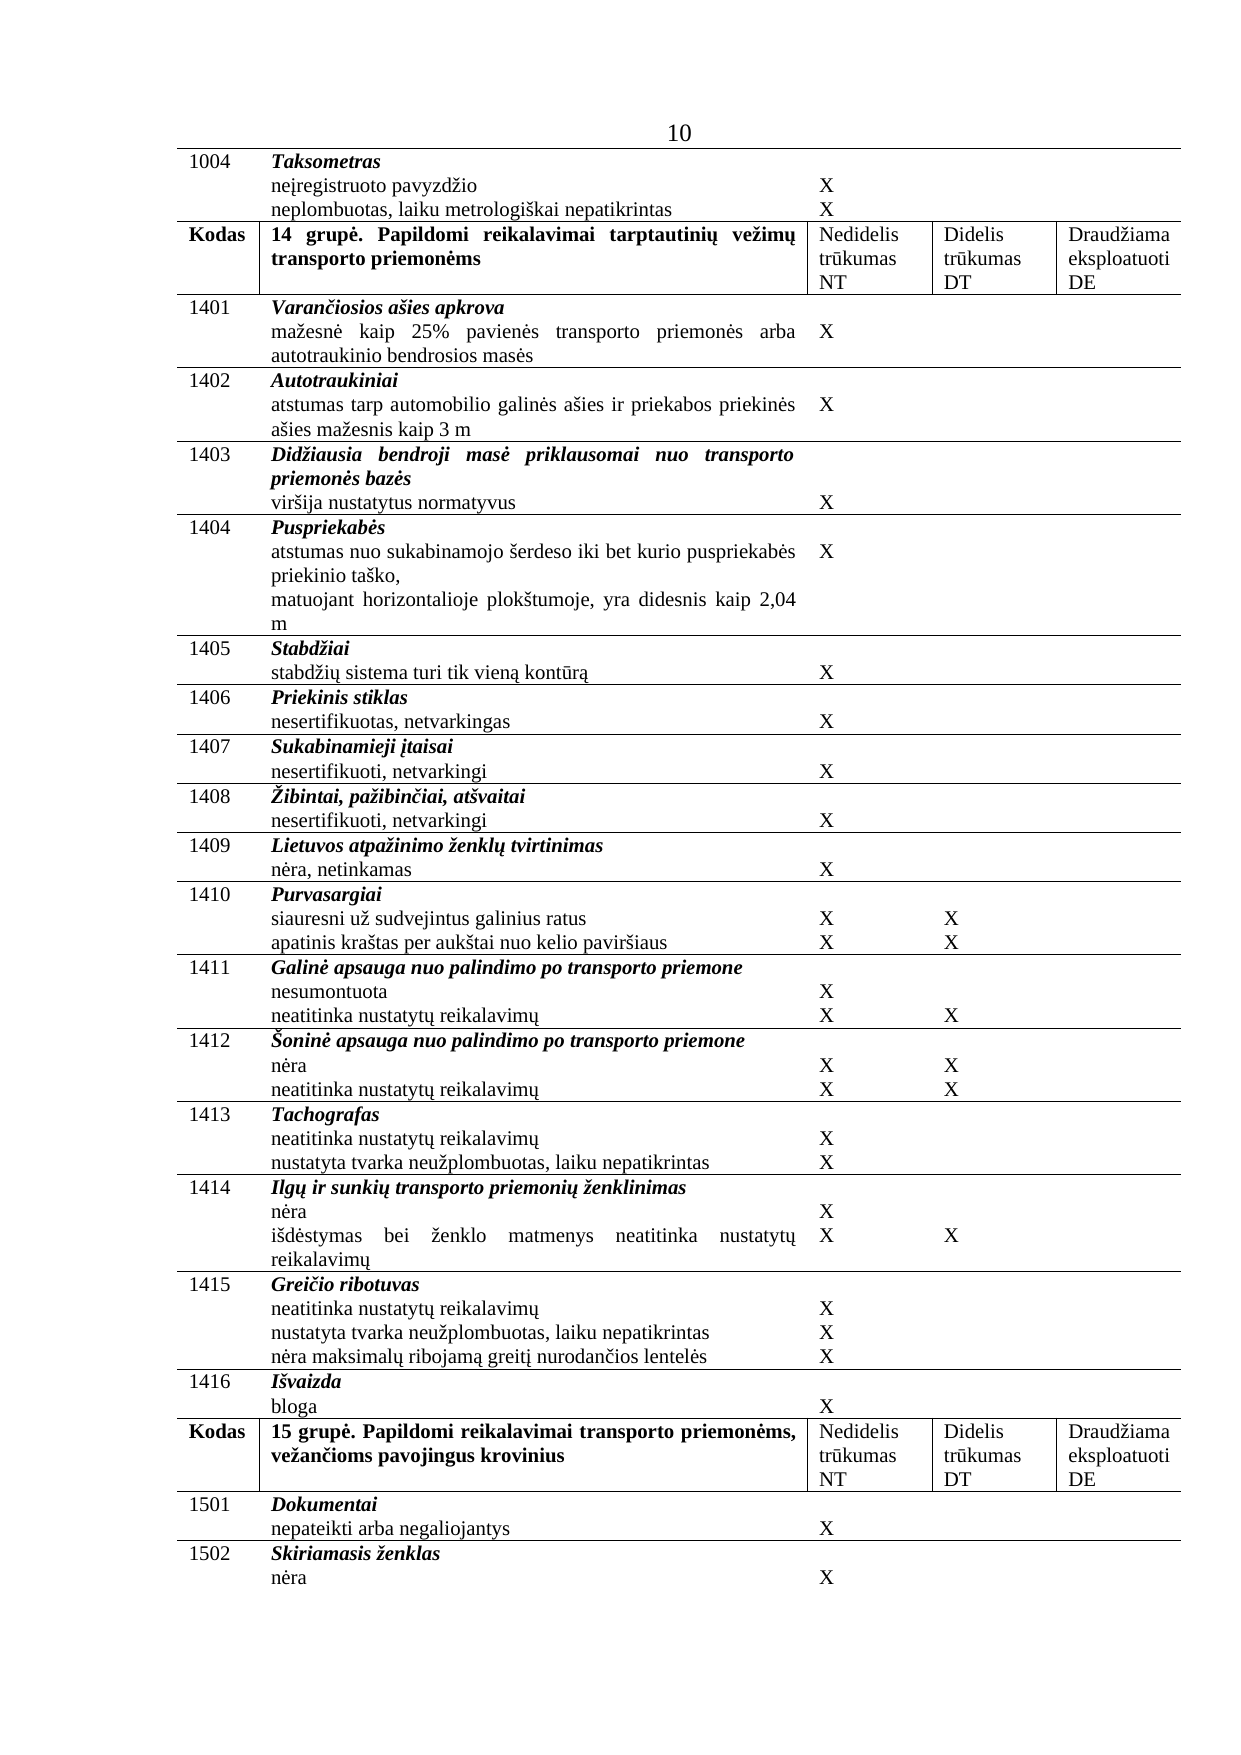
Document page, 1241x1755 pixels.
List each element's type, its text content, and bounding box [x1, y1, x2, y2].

table_cell Puspriekabės [260, 515, 808, 539]
table_cell [1057, 393, 1181, 441]
table_cell [933, 759, 1057, 783]
table_cell X [808, 660, 932, 684]
table_cell [933, 955, 1057, 979]
table_cell 1403 [177, 442, 259, 490]
table_cell [933, 685, 1057, 709]
table_cell [808, 1102, 932, 1126]
table_cell [1057, 1053, 1181, 1077]
table_cell [177, 1344, 259, 1368]
table_cell [1057, 808, 1181, 832]
table_cell [1057, 1541, 1181, 1565]
table_cell [933, 1150, 1057, 1174]
table_cell Taksometras [260, 149, 808, 173]
table_cell Priekinis stiklas [260, 685, 808, 709]
table_cell [177, 539, 259, 587]
table_cell [177, 759, 259, 783]
table_cell X [808, 979, 932, 1003]
table_cell Sukabinamieji įtaisai [260, 735, 808, 758]
table_cell X [933, 1223, 1057, 1271]
table_cell [933, 515, 1057, 539]
table_cell [1057, 1394, 1181, 1418]
table_cell [1057, 930, 1181, 954]
table_cell neatitinka nustatytų reikalavimų [260, 1077, 808, 1101]
table_cell [808, 1492, 932, 1516]
table_cell [808, 955, 932, 979]
table_cell nepateikti arba negaliojantys [260, 1516, 808, 1540]
table_cell [933, 1344, 1057, 1368]
table_cell nėra maksimalų ribojamą greitį nurodančios lentelės [260, 1344, 808, 1368]
table_cell [1057, 882, 1181, 906]
table_cell [1057, 1199, 1181, 1223]
table_cell [1057, 319, 1181, 367]
table_cell Didžiausia bendroji masė priklausomai nuo transporto priemonės bazės [260, 442, 808, 490]
table_cell [1057, 587, 1181, 635]
table_cell nesertifikuotas, netvarkingas [260, 709, 808, 733]
table_cell X [808, 319, 932, 367]
table_cell [933, 882, 1057, 906]
table_cell X [808, 173, 932, 197]
table_cell [808, 882, 932, 906]
table_cell Draudžiama eksploatuoti DE [1057, 1419, 1181, 1491]
table_cell X [933, 930, 1057, 954]
table_cell 1413 [177, 1102, 259, 1126]
table_cell [1057, 1003, 1181, 1027]
table_cell [808, 636, 932, 660]
table_cell [177, 1394, 259, 1418]
table_cell [808, 149, 932, 173]
table_cell [177, 808, 259, 832]
table_cell nėra [260, 1565, 808, 1589]
table_cell [808, 1029, 932, 1052]
table_cell 14 grupė. Papildomi reikalavimai tarptautinių vežimų transporto priemonėms [260, 222, 807, 294]
table_cell [808, 1370, 932, 1393]
table_cell Purvasargiai [260, 882, 808, 906]
table_cell [933, 587, 1057, 635]
table_cell [808, 685, 932, 709]
table_cell X [808, 1077, 932, 1101]
table_cell [1057, 979, 1181, 1003]
table_cell [808, 515, 932, 539]
table_cell [177, 906, 259, 930]
table_cell viršija nustatytus normatyvus [260, 490, 808, 514]
table_cell [177, 1296, 259, 1320]
table_cell [1057, 1516, 1181, 1540]
table_cell X [808, 490, 932, 514]
table_cell [933, 393, 1057, 441]
table_cell [177, 1126, 259, 1150]
table_cell X [933, 1077, 1057, 1101]
table_cell Draudžiama eksploatuoti DE [1057, 222, 1181, 294]
table_cell Didelis trūkumas DT [933, 222, 1056, 294]
table_cell X [808, 1053, 932, 1077]
table_cell 1409 [177, 833, 259, 857]
table_cell [1057, 1492, 1181, 1516]
table_cell neatitinka nustatytų reikalavimų [260, 1126, 808, 1150]
table_cell [1057, 490, 1181, 514]
table_cell [933, 442, 1057, 490]
table_cell [808, 1175, 932, 1199]
table_cell [177, 319, 259, 367]
table_cell 15 grupė. Papildomi reikalavimai transporto priemonėms, vežančioms pavojingus krovinius [260, 1419, 807, 1491]
table_cell [1057, 660, 1181, 684]
table_cell X [808, 1003, 932, 1027]
table_cell nėra, netinkamas [260, 857, 808, 881]
table_cell X [933, 1053, 1057, 1077]
table_cell Greičio ribotuvas [260, 1272, 808, 1296]
table_cell [1057, 857, 1181, 881]
table_cell X [808, 930, 932, 954]
table_cell [933, 1296, 1057, 1320]
table_cell Autotraukiniai [260, 368, 808, 392]
table_cell [933, 1394, 1057, 1418]
table_cell [933, 1565, 1057, 1589]
table_cell [1057, 1296, 1181, 1320]
table_cell 1402 [177, 368, 259, 392]
table_cell stabdžių sistema turi tik vieną kontūrą [260, 660, 808, 684]
table_cell [933, 1370, 1057, 1393]
table_cell X [808, 1199, 932, 1223]
table_cell [933, 1126, 1057, 1150]
table_cell Lietuvos atpažinimo ženklų tvirtinimas [260, 833, 808, 857]
table_cell X [808, 539, 932, 587]
table_cell [933, 1516, 1057, 1540]
table_cell [177, 857, 259, 881]
table_cell siauresni už sudvejintus galinius ratus [260, 906, 808, 930]
table_cell [933, 808, 1057, 832]
table_cell [1057, 735, 1181, 758]
table_cell bloga [260, 1394, 808, 1418]
table_cell 1404 [177, 515, 259, 539]
table_cell [933, 1102, 1057, 1126]
table_cell X [808, 1223, 932, 1271]
table_cell [933, 490, 1057, 514]
table_cell [1057, 539, 1181, 587]
table_cell [1057, 173, 1181, 197]
table_cell X [808, 759, 932, 783]
table_cell atstumas tarp automobilio galinės ašies ir priekabos priekinės ašies mažesnis kaip 3 m [260, 393, 808, 441]
table_cell [933, 833, 1057, 857]
table_cell X [933, 906, 1057, 930]
table_cell Nedidelis trūkumas NT [808, 222, 932, 294]
table_cell Ilgų ir sunkių transporto priemonių ženklinimas [260, 1175, 808, 1199]
table_cell [1057, 1320, 1181, 1344]
table_cell [1057, 442, 1181, 490]
table_cell [1057, 1370, 1181, 1393]
table_cell [1057, 784, 1181, 808]
table_cell [933, 197, 1057, 221]
table_cell [177, 1199, 259, 1223]
table_cell 1411 [177, 955, 259, 979]
table_cell 1415 [177, 1272, 259, 1296]
table_cell atstumas nuo sukabinamojo šerdeso iki bet kurio puspriekabės priekinio taško, [260, 539, 808, 587]
table_cell 1410 [177, 882, 259, 906]
table_cell [1057, 149, 1181, 173]
table_cell Dokumentai [260, 1492, 808, 1516]
table_cell X [808, 709, 932, 733]
table_cell [808, 295, 932, 319]
table_cell [808, 784, 932, 808]
table_cell [177, 1320, 259, 1344]
table_cell 1412 [177, 1029, 259, 1052]
table_cell Nedidelis trūkumas NT [808, 1419, 932, 1491]
table_cell Varančiosios ašies apkrova [260, 295, 808, 319]
table_cell mažesnė kaip 25% pavienės transporto priemonės arba autotraukinio bendrosios masės [260, 319, 808, 367]
table_cell [177, 660, 259, 684]
table_cell Didelis trūkumas DT [933, 1419, 1056, 1491]
table_cell [933, 709, 1057, 733]
table_cell X [808, 1394, 932, 1418]
table_cell [933, 1199, 1057, 1223]
table_cell X [808, 1516, 932, 1540]
table_cell [1057, 685, 1181, 709]
table_cell [1057, 1102, 1181, 1126]
table_cell [933, 319, 1057, 367]
table_cell X [808, 1150, 932, 1174]
table_cell X [933, 1003, 1057, 1027]
table_cell [1057, 1223, 1181, 1271]
table_cell [1057, 833, 1181, 857]
table_cell 1406 [177, 685, 259, 709]
table_cell [177, 979, 259, 1003]
table_cell [808, 1272, 932, 1296]
table_cell [808, 368, 932, 392]
table_cell [933, 660, 1057, 684]
table_cell [808, 735, 932, 758]
table_cell [933, 149, 1057, 173]
table_cell Kodas [177, 1419, 259, 1491]
table_cell Šoninė apsauga nuo palindimo po transporto priemone [260, 1029, 808, 1052]
table_cell [1057, 709, 1181, 733]
table_cell [1057, 1344, 1181, 1368]
table_cell [177, 173, 259, 197]
table_cell nesertifikuoti, netvarkingi [260, 808, 808, 832]
table_cell [1057, 1077, 1181, 1101]
table_cell [1057, 759, 1181, 783]
table_cell [177, 930, 259, 954]
table_cell Kodas [177, 222, 259, 294]
table_cell [1057, 295, 1181, 319]
table_cell X [808, 1344, 932, 1368]
table_cell [933, 735, 1057, 758]
table_cell [177, 393, 259, 441]
table_cell [177, 587, 259, 635]
table_cell [177, 197, 259, 221]
table_cell [933, 1320, 1057, 1344]
table_cell X [808, 1320, 932, 1344]
table_cell [1057, 368, 1181, 392]
table_cell [933, 173, 1057, 197]
table_cell nėra [260, 1199, 808, 1223]
table_cell apatinis kraštas per aukštai nuo kelio paviršiaus [260, 930, 808, 954]
table_cell neįregistruoto pavyzdžio [260, 173, 808, 197]
table_cell [933, 1541, 1057, 1565]
table_cell X [808, 857, 932, 881]
table_cell X [808, 906, 932, 930]
table_cell X [808, 1296, 932, 1320]
table_cell [1057, 955, 1181, 979]
table_cell [177, 1053, 259, 1077]
table_cell [177, 1223, 259, 1271]
table_cell Žibintai, pažibinčiai, atšvaitai [260, 784, 808, 808]
table_cell [1057, 1565, 1181, 1589]
table_cell X [808, 808, 932, 832]
table_cell išdėstymas bei ženklo matmenys neatitinka nustatytų reikalavimų [260, 1223, 808, 1271]
table_cell X [808, 1565, 932, 1589]
table_cell neplombuotas, laiku metrologiškai nepatikrintas [260, 197, 808, 221]
table_cell Galinė apsauga nuo palindimo po transporto priemone [260, 955, 808, 979]
table_cell 1401 [177, 295, 259, 319]
table_cell [177, 1150, 259, 1174]
table_cell [1057, 1272, 1181, 1296]
table_cell nesumontuota [260, 979, 808, 1003]
table_cell Stabdžiai [260, 636, 808, 660]
table_cell matuojant horizontalioje plokštumoje, yra didesnis kaip 2,04 m [260, 587, 808, 635]
table_cell [177, 1516, 259, 1540]
table_cell [933, 1175, 1057, 1199]
table_cell [177, 1077, 259, 1101]
table_cell [933, 539, 1057, 587]
table_cell [1057, 1029, 1181, 1052]
table_cell neatitinka nustatytų reikalavimų [260, 1296, 808, 1320]
table_cell [1057, 197, 1181, 221]
table_cell [933, 784, 1057, 808]
table_cell [933, 636, 1057, 660]
table_cell 1416 [177, 1370, 259, 1393]
table_cell [1057, 1126, 1181, 1150]
table_cell [177, 1565, 259, 1589]
table_cell 1405 [177, 636, 259, 660]
table_cell [808, 833, 932, 857]
table_cell 1501 [177, 1492, 259, 1516]
table_cell [808, 442, 932, 490]
table_cell [933, 1272, 1057, 1296]
table_cell 1004 [177, 149, 259, 173]
table_cell nustatyta tvarka neužplombuotas, laiku nepatikrintas [260, 1320, 808, 1344]
table_cell nesertifikuoti, netvarkingi [260, 759, 808, 783]
table_cell [1057, 1175, 1181, 1199]
table_cell [808, 587, 932, 635]
table_cell Išvaizda [260, 1370, 808, 1393]
table_cell [177, 1003, 259, 1027]
table_cell nustatyta tvarka neužplombuotas, laiku nepatikrintas [260, 1150, 808, 1174]
table_cell [933, 857, 1057, 881]
table_cell Skiriamasis ženklas [260, 1541, 808, 1565]
table_cell [933, 979, 1057, 1003]
table_cell [933, 368, 1057, 392]
table_cell [933, 295, 1057, 319]
table_cell [933, 1492, 1057, 1516]
table_cell [1057, 636, 1181, 660]
table_cell Tachografas [260, 1102, 808, 1126]
table_cell X [808, 197, 932, 221]
table_cell 1414 [177, 1175, 259, 1199]
table_cell [177, 490, 259, 514]
table_cell [1057, 1150, 1181, 1174]
table_cell 1407 [177, 735, 259, 758]
table_cell nėra [260, 1053, 808, 1077]
table_cell X [808, 1126, 932, 1150]
table_cell [1057, 515, 1181, 539]
table_cell 1502 [177, 1541, 259, 1565]
table_cell [808, 1541, 932, 1565]
table_cell neatitinka nustatytų reikalavimų [260, 1003, 808, 1027]
table_cell [933, 1029, 1057, 1052]
table_cell [177, 709, 259, 733]
table_cell X [808, 393, 932, 441]
table_cell 1408 [177, 784, 259, 808]
table_cell [1057, 906, 1181, 930]
